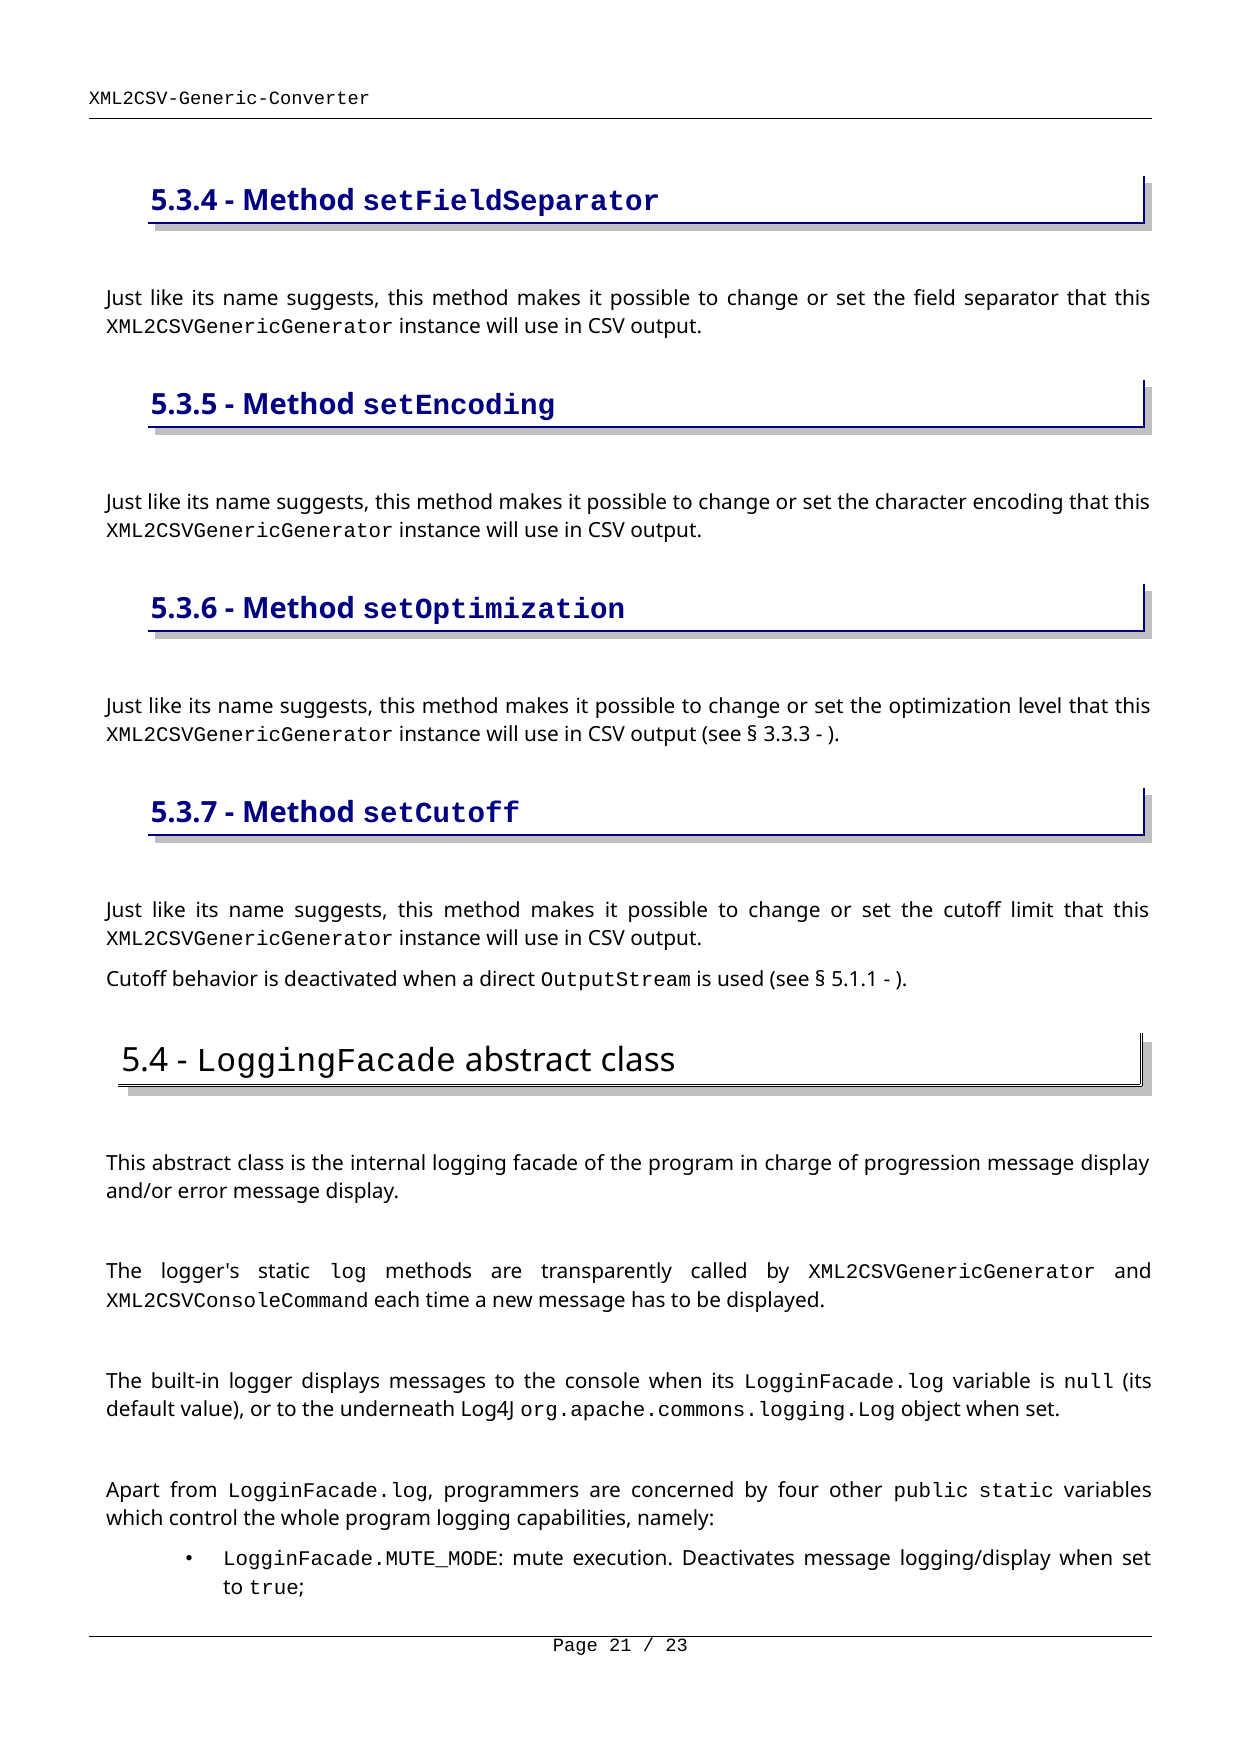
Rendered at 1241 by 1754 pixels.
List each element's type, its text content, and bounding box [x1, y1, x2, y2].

list LogginFacade.MUTE_MODE: mute execution. Deactivates message logging/display when set to true; [185, 1543, 1152, 1601]
text Just like its name suggests, this method makes it possible to change or set the character encoding that this XML2CSVGenericGenerator instance will use in CSV output. [106, 487, 1152, 544]
text Cutoff behavior is deactivated when a direct OutputStream is used (see § 5.1.1 - ). [106, 964, 1152, 992]
text Just like its name suggests, this method makes it possible to change or set the cutoff limit that this XML2CSVGenericGenerator instance will use in CSV output. [106, 895, 1152, 952]
text This abstract class is the internal logging facade of the program in charge of progression message display and/or error message display. [106, 1148, 1152, 1205]
text Just like its name suggests, this method makes it possible to change or set the field separator that this XML2CSVGenericGenerator instance will use in CSV output. [106, 283, 1152, 340]
subtitle Method setOptimization [148, 584, 1143, 630]
subtitle Method setFieldSeparator [148, 176, 1143, 222]
subtitle LoggingFacade abstract class [118, 1032, 1142, 1086]
text The logger's static log methods are transparently called by XML2CSVGenericGenerator and XML2CSVConsoleCommand each time a new message has to be displayed. [106, 1257, 1152, 1314]
text Apart from LogginFacade.log, programmers are concerned by four other public static variables which control the whole program logging capabilities, namely: [106, 1475, 1152, 1532]
subtitle Method setEncoding [148, 380, 1143, 426]
subtitle Method setCutoff [148, 788, 1143, 834]
text Just like its name suggests, this method makes it possible to change or set the optimization level that this XML2CSVGenericGenerator instance will use in CSV output (see § 3.3.3 - ). [106, 691, 1152, 748]
text The built-in logger displays messages to the console when its LogginFacade.log variable is null (its default value), or to the underneath Log4J org.apache.commons.logging.Log object when set. [106, 1366, 1152, 1423]
